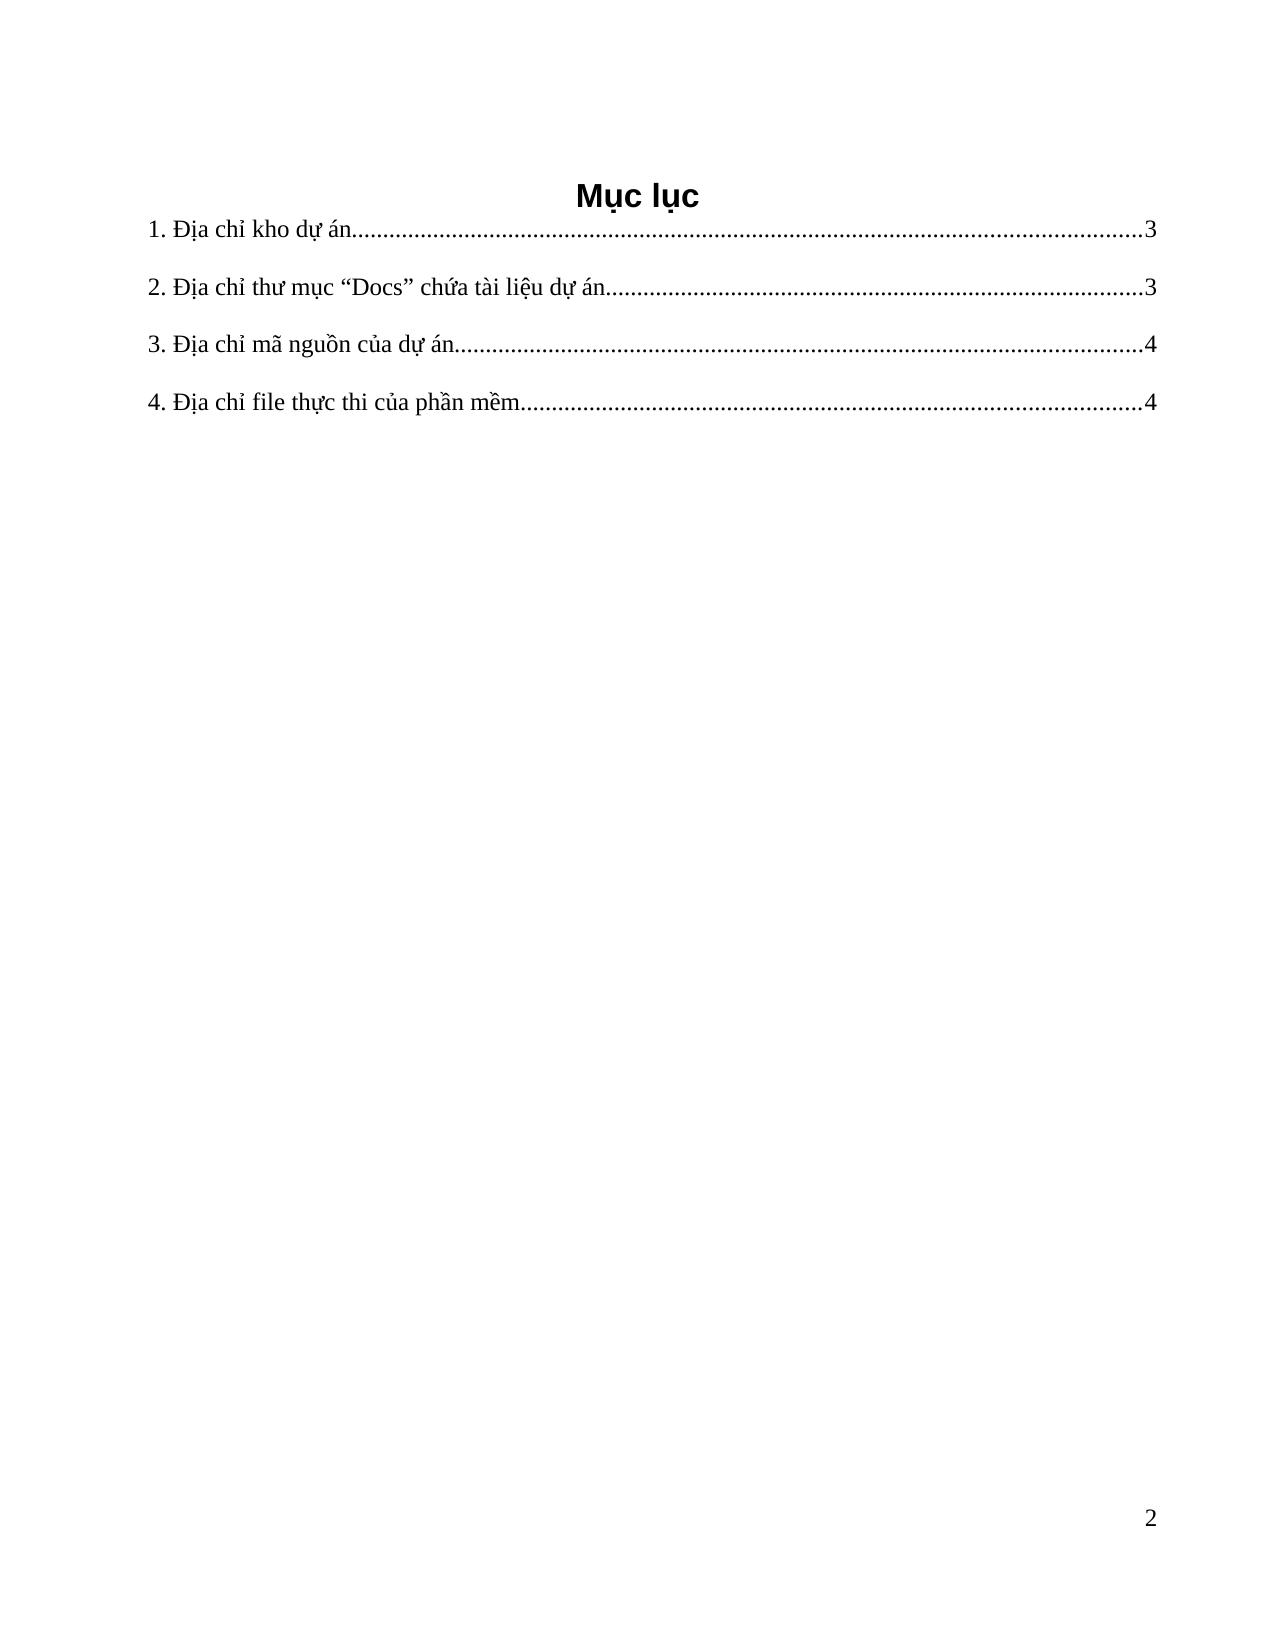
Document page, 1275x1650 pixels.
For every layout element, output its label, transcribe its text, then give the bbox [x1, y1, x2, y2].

subtitle Mục lục [118, 176, 1157, 214]
text 1. Địa chỉ kho dự án 3 [148, 214, 1157, 243]
text 4. Địa chỉ file thực thi của phần mềm 4 [148, 387, 1157, 415]
text 2. Địa chỉ thư mục “Docs” chứa tài liệu dự án 3 [148, 272, 1157, 300]
text 3. Địa chỉ mã nguồn của dự án 4 [148, 329, 1157, 358]
